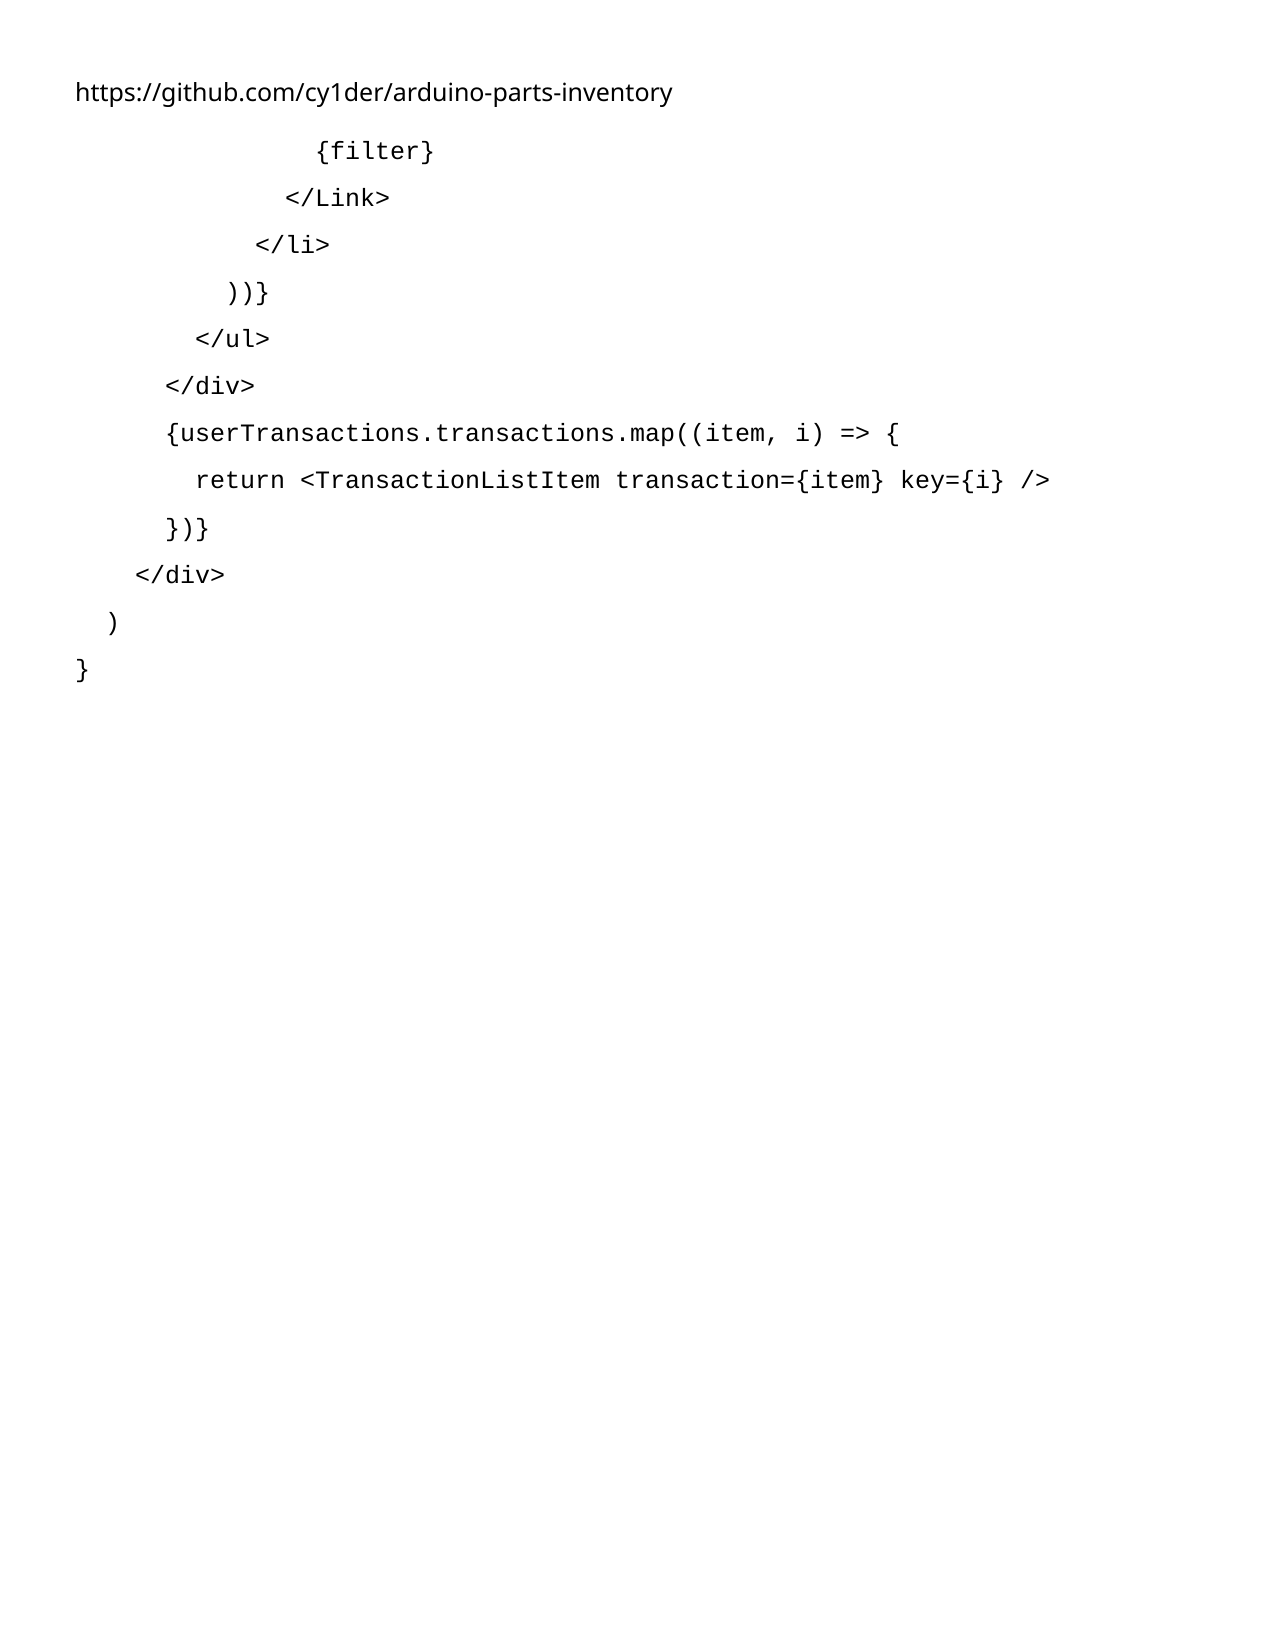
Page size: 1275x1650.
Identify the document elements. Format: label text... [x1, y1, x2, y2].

text </ul> [75, 327, 1200, 355]
text {userTransactions.transactions.map((item, i) => { [75, 421, 1200, 449]
text {filter} [75, 138, 1200, 167]
text </div> [75, 374, 1200, 402]
text })} [75, 515, 1200, 543]
text </li> [75, 233, 1200, 261]
text } [75, 656, 1200, 685]
text ))} [75, 280, 1200, 308]
text </div> [75, 562, 1200, 591]
text ) [75, 609, 1200, 638]
text </Link> [75, 186, 1200, 214]
text return <TransactionListItem transaction={item} key={i} /> [75, 468, 1200, 496]
